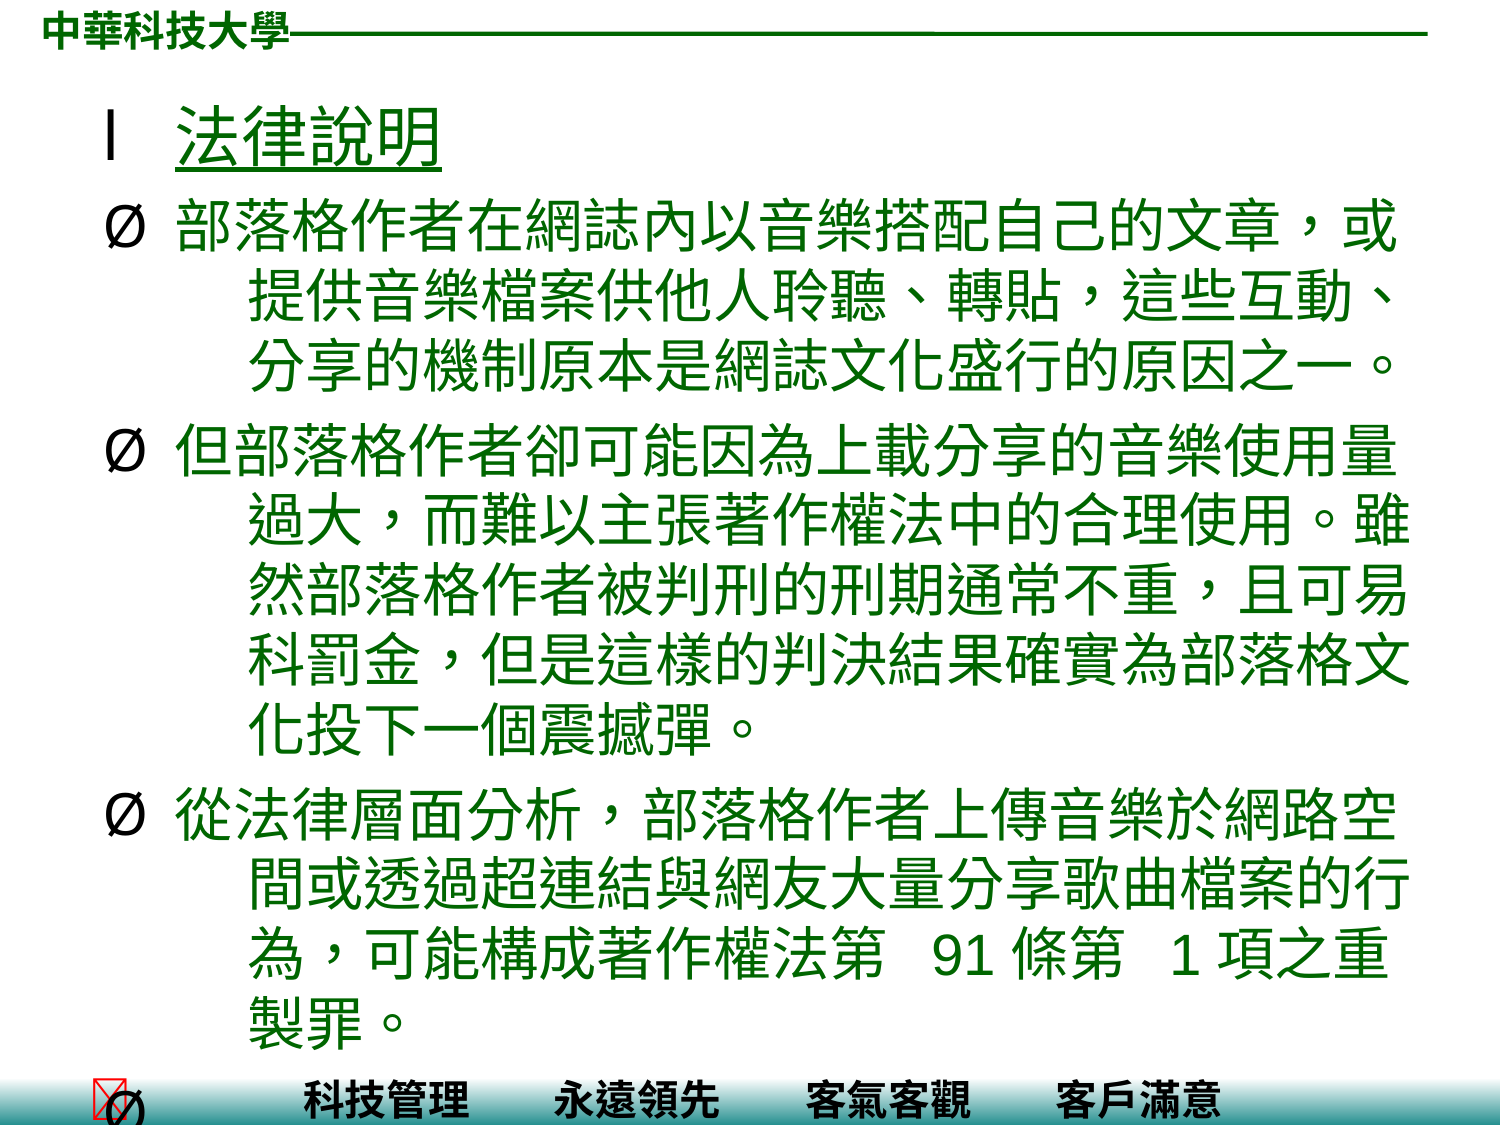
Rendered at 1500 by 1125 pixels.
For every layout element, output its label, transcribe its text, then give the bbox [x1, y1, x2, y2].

list 法律說明 部落格作者在網誌內以音樂搭配自己的文章，或提供音樂檔案供他人聆聽、轉貼，這些互動、分享的機制原本是網誌文化盛行的原因之一。 但部落格作者卻可能因為上載分享的音樂使用量過大，而難以主張著作權法中的合理使用。雖然部落格作者被判刑的刑期通常不重，且可易科罰金，但是這樣的判決結果確實為部落格文化投下一個震撼彈。 從法律層面分析，部落格作者上傳音樂於網路空間或透過超連結與網友大量分享歌曲檔案的行為，可能構成著作權法第 91條第 1項之重製罪。 [87, 87, 1438, 1076]
